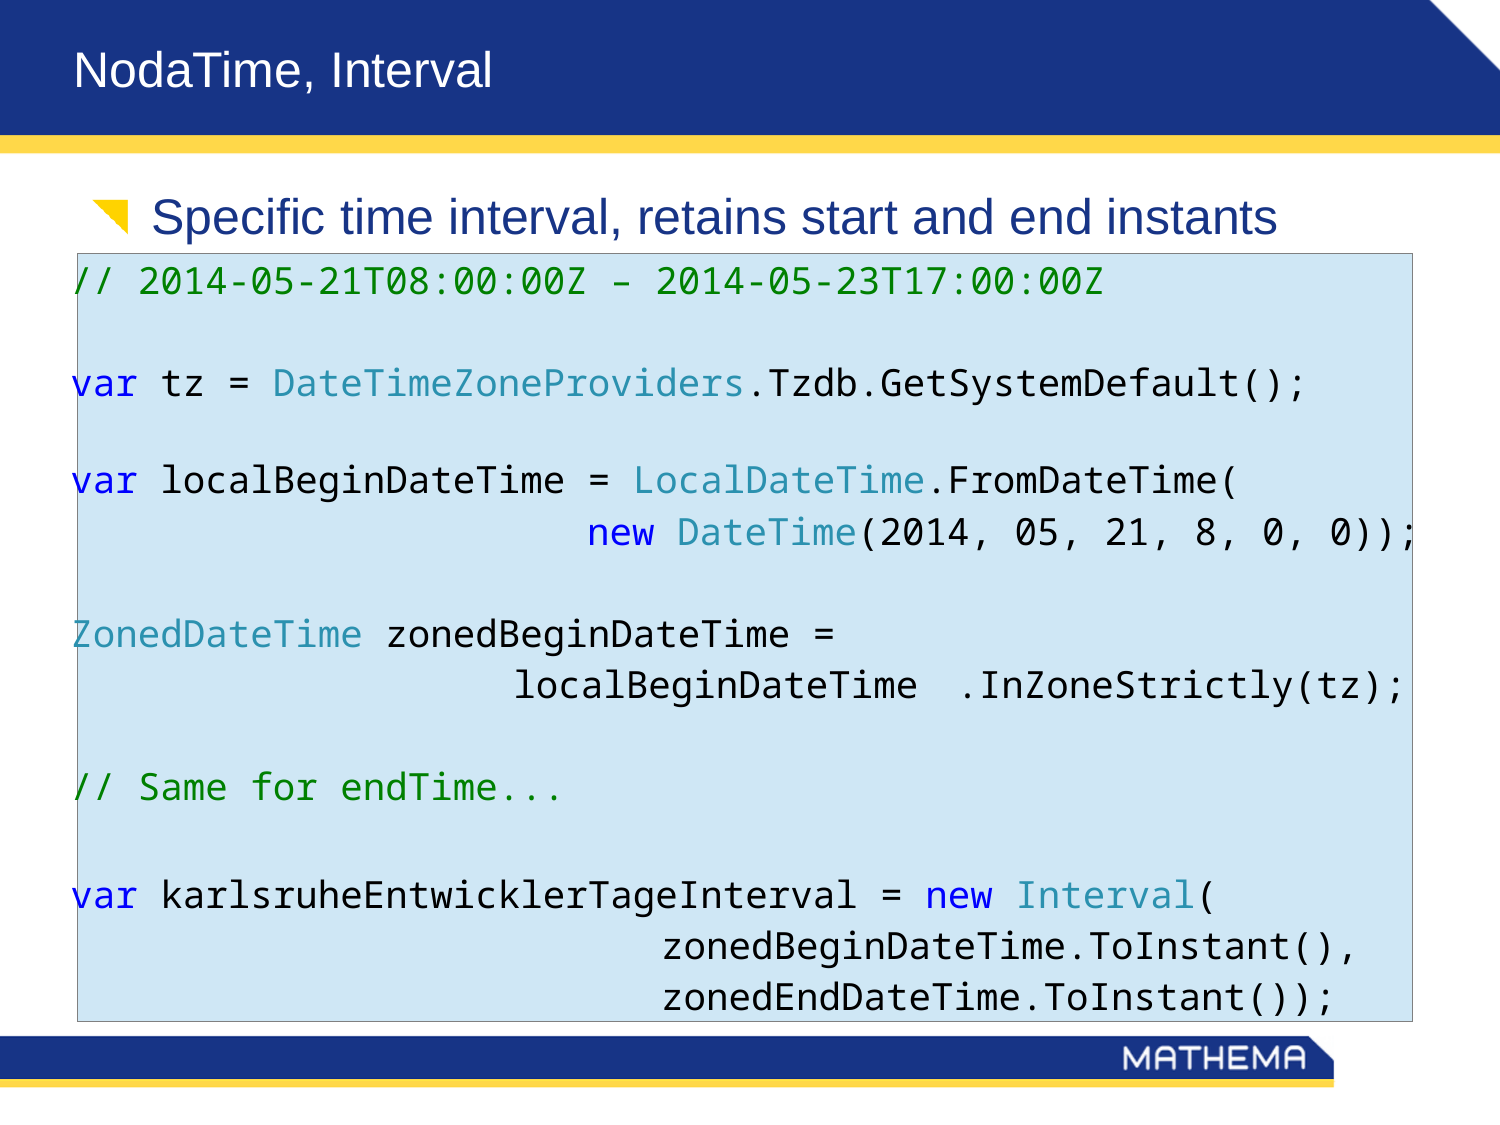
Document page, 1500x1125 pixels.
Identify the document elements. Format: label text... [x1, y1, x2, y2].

list Specific time interval, retains start and end instants [92, 188, 1386, 253]
title NodaTime, Interval [73, 40, 1276, 100]
text_box // 2014-05-21T08:00:00Z – 2014-05-23T17:00:00Z var tz = DateTimeZoneProviders.Tzdb.GetSystemDefault(); var localBeginDateTime = LocalDateTime.FromDateTime( new DateTime(2014, 05, 21, 8, 0, 0)); ZonedDateTime zonedBeginDateTime = localBeginDateTime .InZoneStrictly(tz); // Same for endTime... var karlsruheEntwicklerTageInterval = new Interval( zonedBeginDateTime.ToInstant(), zonedEndDateTime.ToInstant()); [77, 253, 1413, 1022]
picture [0, 0, 1500, 1125]
